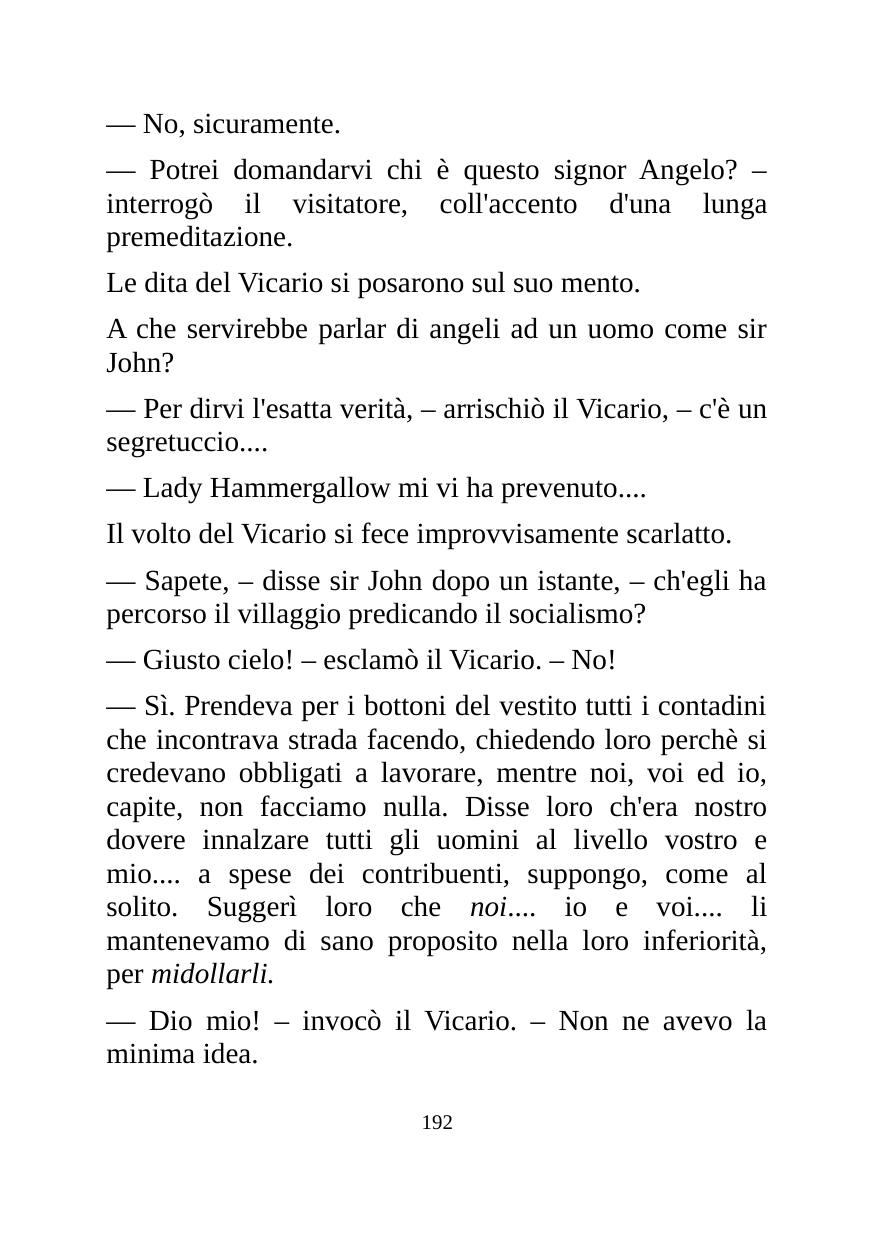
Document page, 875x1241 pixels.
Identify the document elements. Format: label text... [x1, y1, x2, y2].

text — No, sicuramente. [106, 106, 768, 140]
text — Giusto cielo! – esclamò il Vicario. – No! [106, 642, 768, 676]
text — Lady Hammergallow mi vi ha prevenuto.... [106, 471, 768, 504]
text — Sì. Prendeva per i bottoni del vestito tutti i contadini che incontrava strada facendo, chiedendo loro perchè si credevano obbligati a lavorare, mentre noi, voi ed io, capite, non facciamo nulla. Disse loro ch'era nostro dovere innalzare tutti gli uomini al livello vostro e mio.... a spese dei contribuenti, suppongo, come al solito. Suggerì loro che noi.... io e voi.... li mantenevamo di sano proposito nella loro inferiorità, per midollarli. [106, 688, 768, 990]
text — Potrei domandarvi chi è questo signor Angelo? – interrogò il visitatore, coll'accento d'una lunga premeditazione. [106, 152, 768, 253]
text Il volto del Vicario si fece improvvisamente scarlatto. [106, 517, 768, 550]
text — Per dirvi l'esatta verità, – arrischiò il Vicario, – c'è un segretuccio.... [106, 391, 768, 458]
text — Sapete, – disse sir John dopo un istante, – ch'egli ha percorso il villaggio predicando il socialismo? [106, 563, 768, 630]
text A che servirebbe parlar di angeli ad un uomo come sir John? [106, 311, 768, 378]
text — Dio mio! – invocò il Vicario. – Non ne avevo la minima idea. [106, 1003, 768, 1070]
text Le dita del Vicario si posarono sul suo mento. [106, 265, 768, 299]
